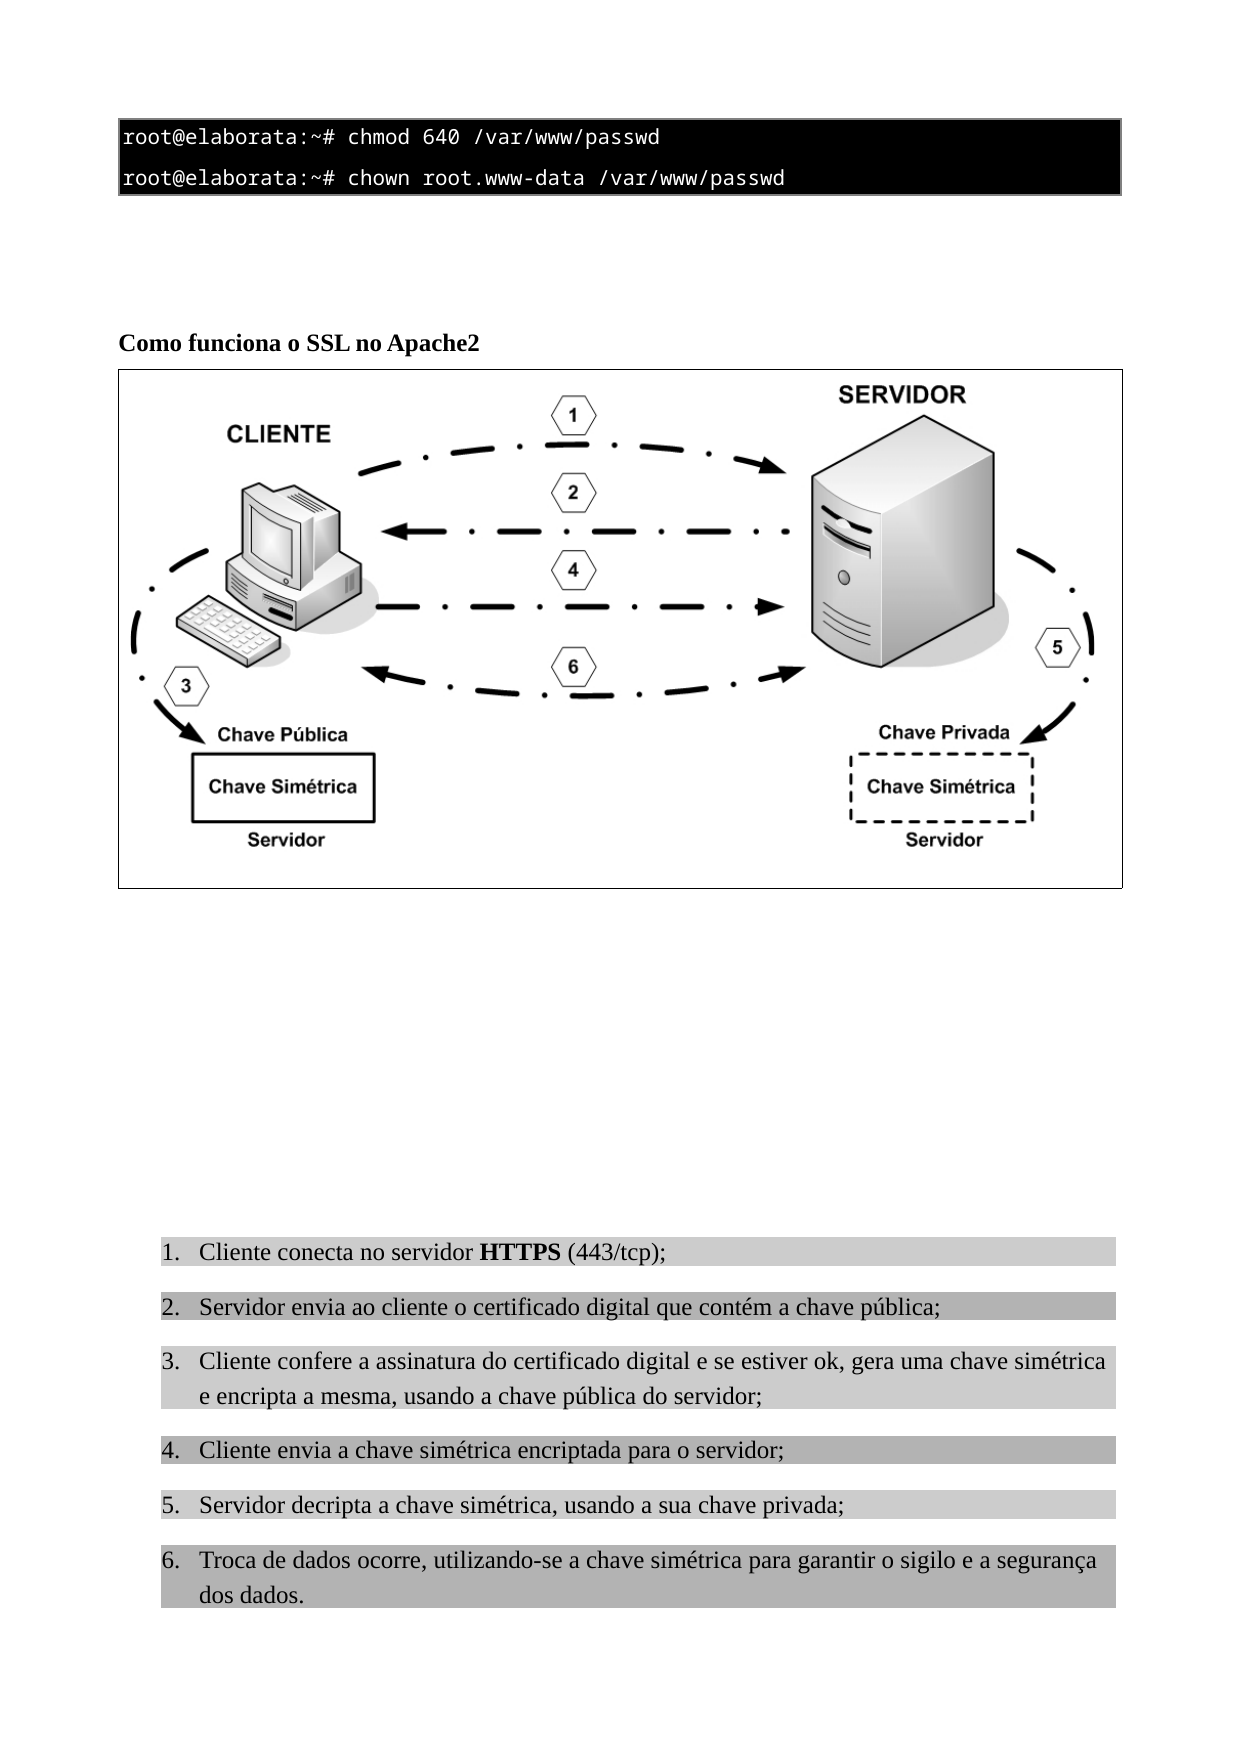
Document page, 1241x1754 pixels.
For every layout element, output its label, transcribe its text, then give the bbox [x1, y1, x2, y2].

table_header [119, 370, 1122, 887]
table_cell Servidor envia ao cliente o certificado digital que contém a chave pública; [118, 1286, 1122, 1341]
subtitle Como funciona o SSL no Apache2 [118, 328, 1122, 356]
table_cell Troca de dados ocorre, utilizando-se a chave simétrica para garantir o sigilo e a segurança dos dados. [118, 1540, 1122, 1629]
table_header Cliente conecta no servidor HTTPS (443/tcp); [118, 1231, 1122, 1286]
table_cell Servidor decripta a chave simétrica, usando a sua chave privada; [118, 1485, 1122, 1539]
text root@elaborata:~# chmod 640 /var/www/passwd [120, 120, 1120, 151]
table_cell Cliente confere a assinatura do certificado digital e se estiver ok, gera uma chave simétrica e encripta a mesma, usando a chave pública do servidor; [118, 1341, 1122, 1430]
text root@elaborata:~# chown root.www-data /var/www/passwd [120, 159, 1120, 194]
table_cell Cliente envia a chave simétrica encriptada para o servidor; [118, 1430, 1122, 1485]
